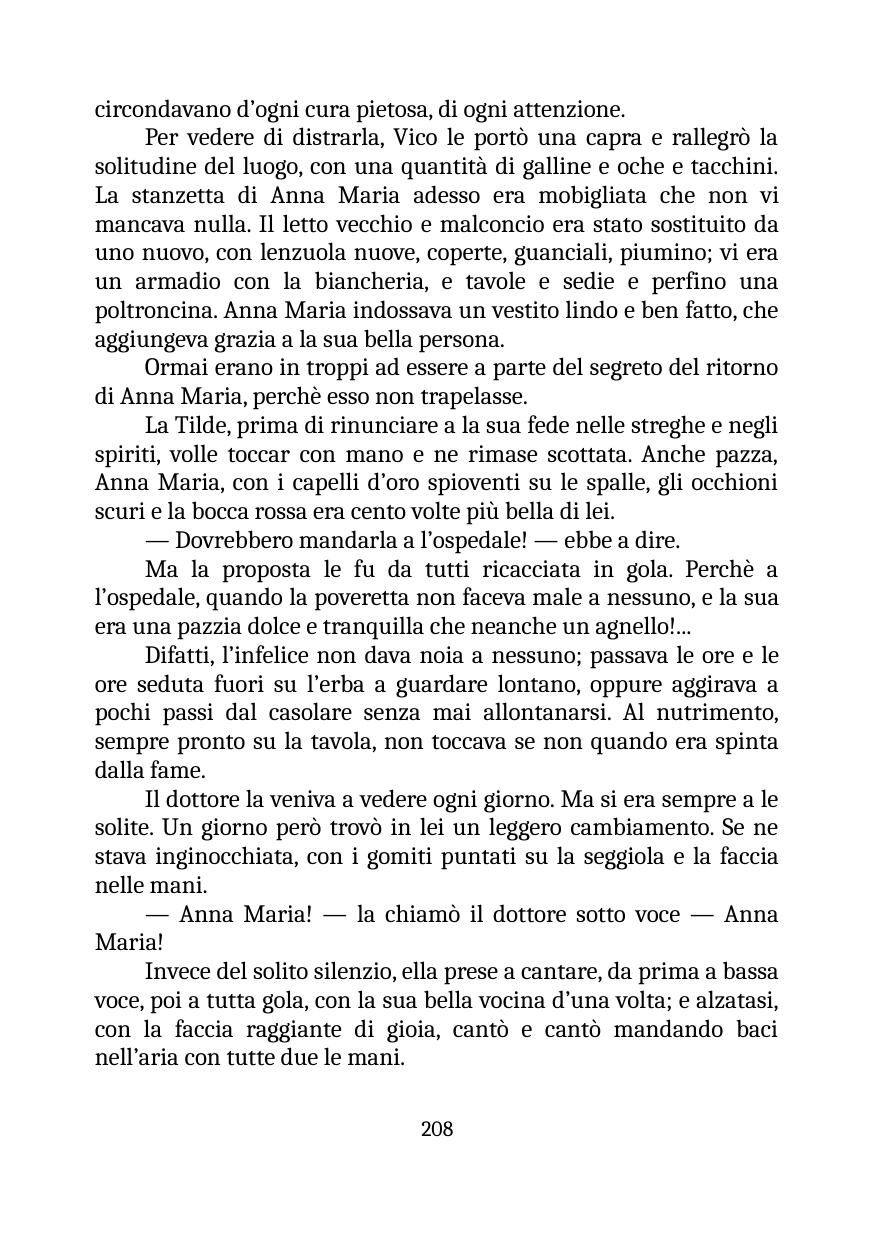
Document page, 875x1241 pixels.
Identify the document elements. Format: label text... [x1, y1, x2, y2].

text — Dovrebbero mandarla a l’ospedale! — ebbe a dire. [94, 526, 779, 554]
text La Tilde, prima di rinunciare a la sua fede nelle streghe e negli spiriti, volle toccar con mano e ne rimase scottata. Anche pazza, Anna Maria, con i capelli d’oro spioventi su le spalle, gli occhioni scuri e la bocca rossa era cento volte più bella di lei. [94, 411, 779, 526]
text Difatti, l’infelice non dava noia a nessuno; passava le ore e le ore seduta fuori su l’erba a guardare lontano, oppure aggirava a pochi passi dal casolare senza mai allontanarsi. Al nutrimento, sempre pronto su la tavola, non toccava se non quando era spinta dalla fame. [94, 641, 779, 784]
text Il dottore la veniva a vedere ogni giorno. Ma si era sempre a le solite. Un giorno però trovò in lei un leggero cambiamento. Se ne stava inginocchiata, con i gomiti puntati su la seggiola e la faccia nelle mani. [94, 784, 779, 899]
text circondavano d’ogni cura pietosa, di ogni attenzione. [94, 94, 779, 123]
text Per vedere di distrarla, Vico le portò una capra e rallegrò la solitudine del luogo, con una quantità di galline e oche e tacchini. La stanzetta di Anna Maria adesso era mobigliata che non vi mancava nulla. Il letto vecchio e malconcio era stato sostituito da uno nuovo, con lenzuola nuove, coperte, guanciali, piumino; vi era un armadio con la biancheria, e tavole e sedie e perfino una poltroncina. Anna Maria indossava un vestito lindo e ben fatto, che aggiungeva grazia a la sua bella persona. [94, 123, 779, 353]
text Ormai erano in troppi ad essere a parte del segreto del ritorno di Anna Maria, perchè esso non trapelasse. [94, 353, 779, 411]
text Ma la proposta le fu da tutti ricacciata in gola. Perchè a l’ospedale, quando la poveretta non faceva male a nessuno, e la sua era una pazzia dolce e tranquilla che neanche un agnello!... [94, 554, 779, 641]
text — Anna Maria! — la chiamò il dottore sotto voce — Anna Maria! [94, 899, 779, 957]
text Invece del solito silenzio, ella prese a cantare, da prima a bassa voce, poi a tutta gola, con la sua bella vocina d’una volta; e alzatasi, con la faccia raggiante di gioia, cantò e cantò mandando baci nell’aria con tutte due le mani. [94, 957, 779, 1072]
